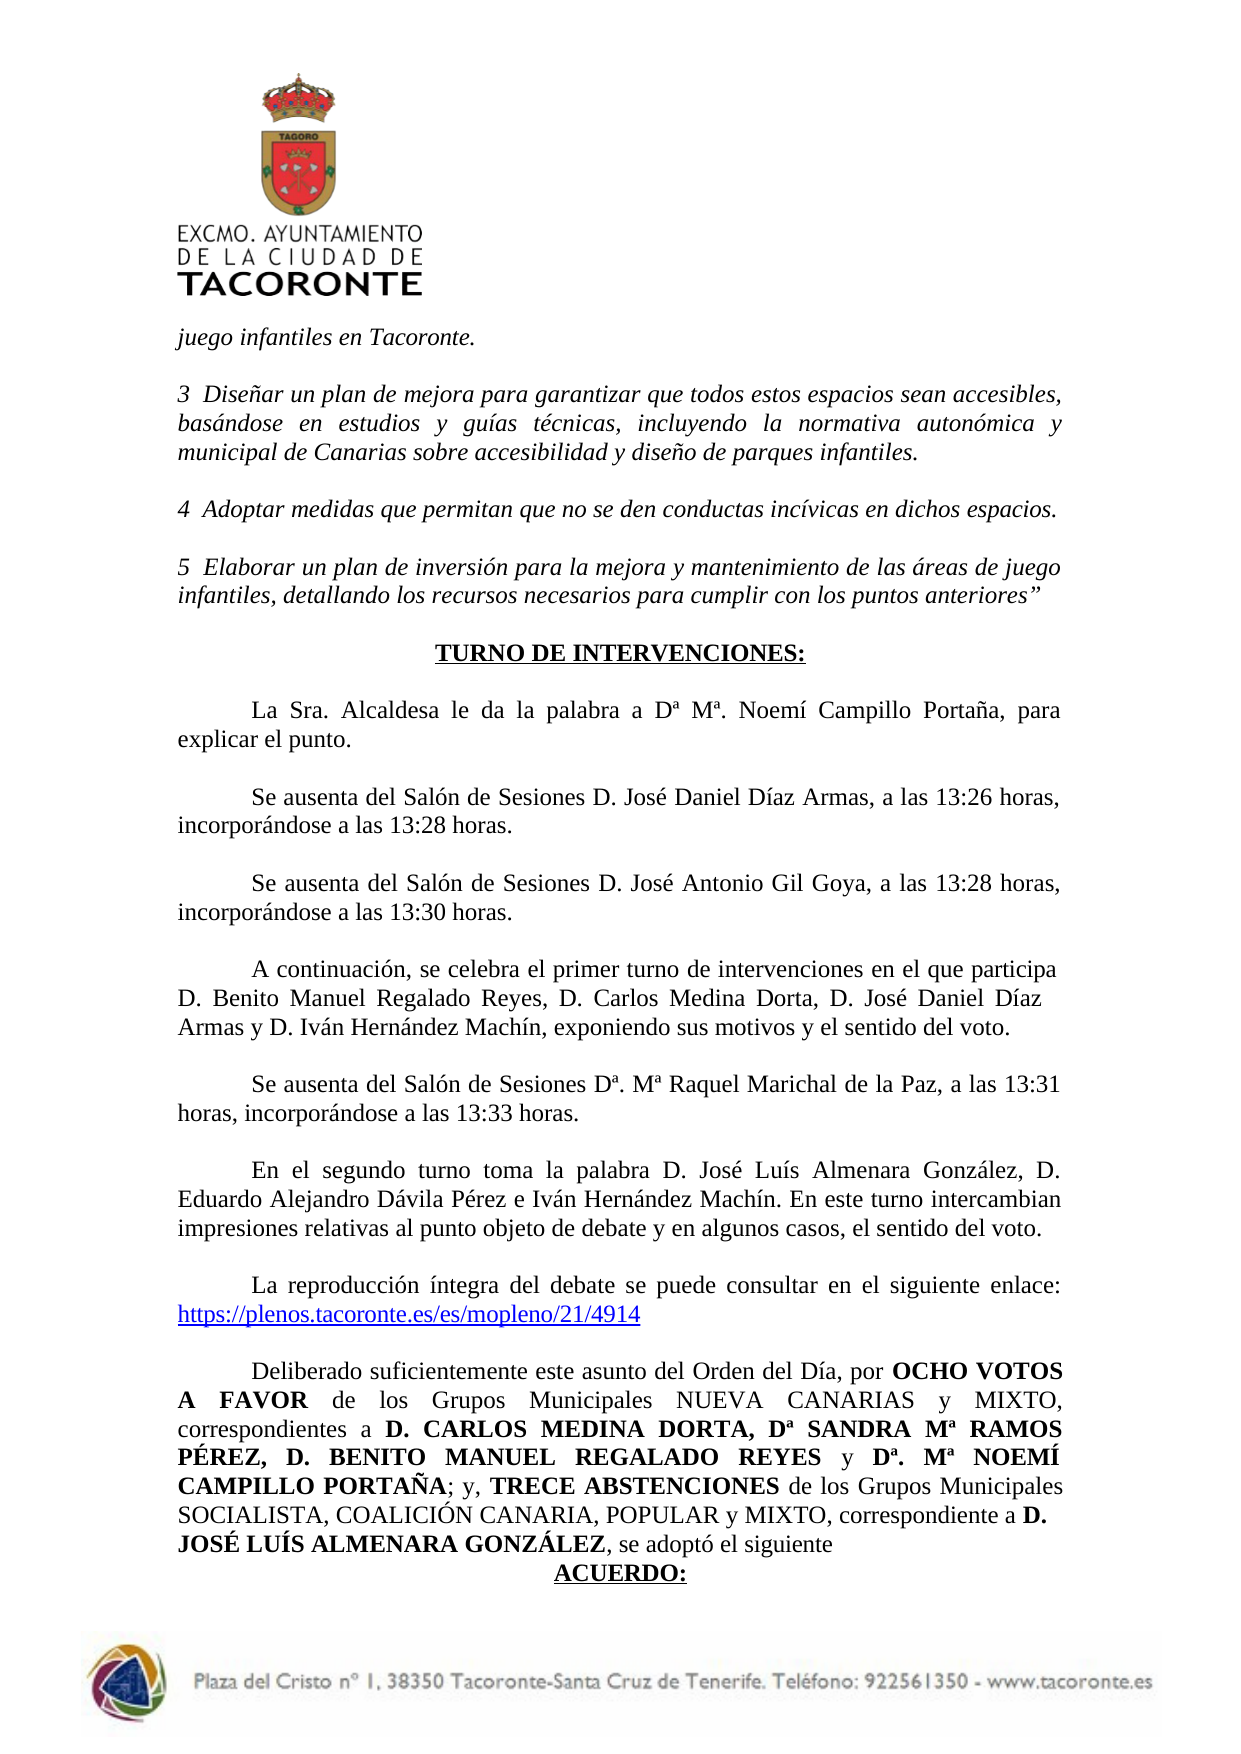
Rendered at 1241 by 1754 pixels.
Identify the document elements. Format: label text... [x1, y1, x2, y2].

text Se ausenta del Salón de Sesiones Dª. Mª Raquel Marichal de la Paz, a las 13:31 horas, incorporándose a las 13:33 horas. [177, 1069, 1062, 1127]
subtitle ACUERDO: [163, 1558, 1077, 1586]
text Se ausenta del Salón de Sesiones D. José Daniel Díaz Armas, a las 13:26 horas, incorporándose a las 13:28 horas. [177, 782, 1061, 839]
text juego infantiles en Tacoronte. [177, 322, 1093, 351]
list Adoptar medidas que permitan que no se den conductas incívicas en dichos espacios. [177, 494, 1093, 523]
text CAMPILLO PORTAÑA; y, TRECE ABSTENCIONES de los Grupos Municipales SOCIALISTA, COALICIÓN CANARIA, POPULAR y MIXTO, correspondiente a D. [177, 1471, 1063, 1529]
picture [80, 1631, 1163, 1737]
text Deliberado suficientemente este asunto del Orden del Día, por OCHO VOTOS A FAVOR de los Grupos Municipales NUEVA CANARIAS y MIXTO, correspondientes a D. CARLOS MEDINA DORTA, Dª SANDRA Mª RAMOS PÉREZ, D. BENITO MANUEL REGALADO REYES y Dª. Mª NOEMÍ [177, 1356, 1063, 1471]
text D. Benito Manuel Regalado Reyes, D. Carlos Medina Dorta, D. José Daniel Díaz Armas y D. Iván Hernández Machín, exponiendo sus motivos y el sentido del voto. [177, 983, 1093, 1041]
list Elaborar un plan de inversión para la mejora y mantenimiento de las áreas de juego infantiles, detallando los recursos necesarios para cumplir con los puntos anteriores” [177, 552, 1062, 609]
text Se ausenta del Salón de Sesiones D. José Antonio Gil Goya, a las 13:28 horas, incorporándose a las 13:30 horas. [177, 868, 1062, 926]
text JOSÉ LUÍS ALMENARA GONZÁLEZ, se adoptó el siguiente [177, 1529, 1093, 1558]
text A continuación, se celebra el primer turno de intervenciones en el que participa [251, 954, 1093, 983]
text La Sra. Alcaldesa le da la palabra a Dª Mª. Noemí Campillo Portaña, para explicar el punto. [177, 696, 1062, 753]
picture [177, 73, 422, 296]
text La reproducción íntegra del debate se puede consultar en el siguiente enlace: https://plenos.tacoronte.es/es/mopleno/21/4914 [177, 1271, 1062, 1328]
subtitle TURNO DE INTERVENCIONES: [163, 638, 1077, 667]
text En el segundo turno toma la palabra D. José Luís Almenara González, D. Eduardo Alejandro Dávila Pérez e Iván Hernández Machín. En este turno intercambian impresiones relativas al punto objeto de debate y en algunos casos, el sentido del voto. [177, 1156, 1062, 1242]
list Diseñar un plan de mejora para garantizar que todos estos espacios sean accesibles, basándose en estudios y guías técnicas, incluyendo la normativa autonómica y municipal de Canarias sobre accesibilidad y diseño de parques infantiles. [177, 379, 1063, 466]
